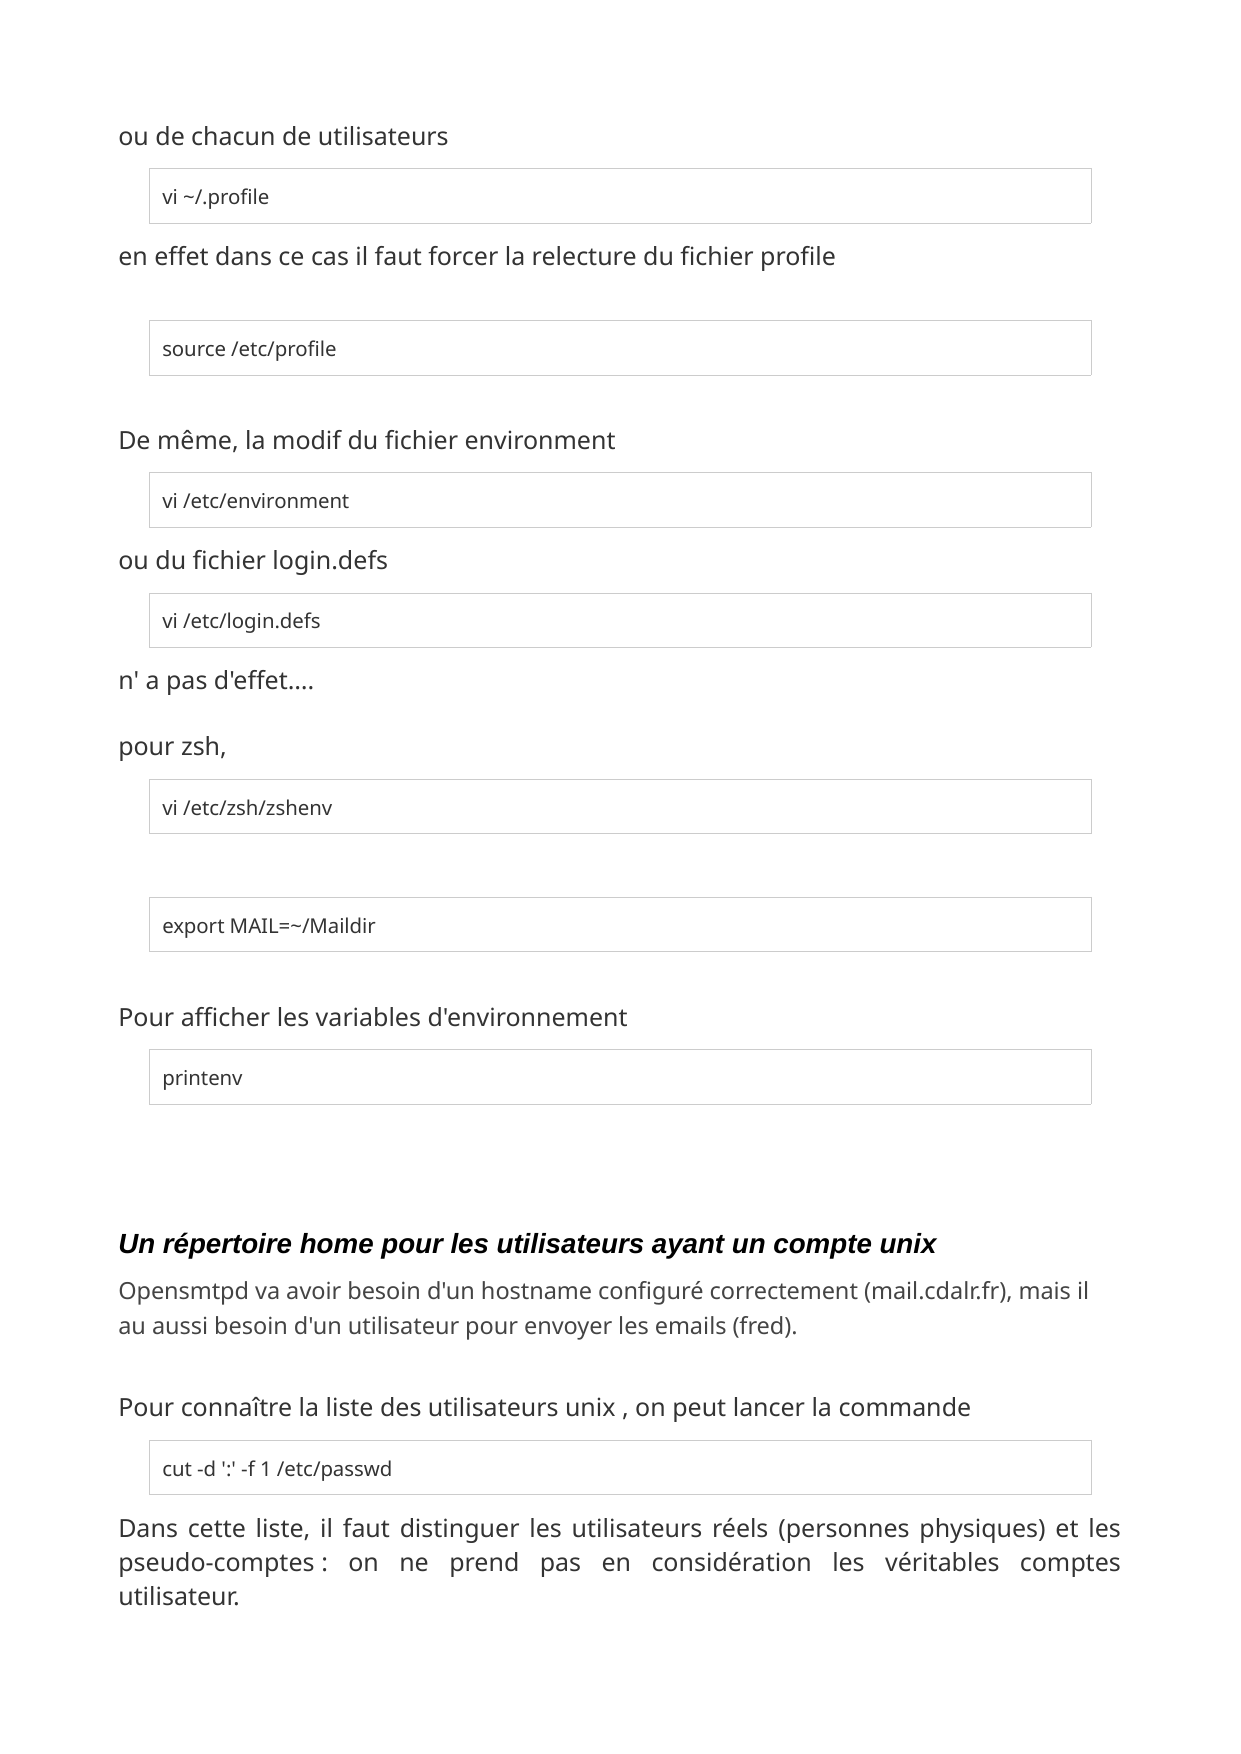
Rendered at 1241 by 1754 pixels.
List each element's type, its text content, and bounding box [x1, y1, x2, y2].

text Pour connaître la liste des utilisateurs unix , on peut lancer la commande [118, 1390, 1122, 1424]
text en effet dans ce cas il faut forcer la relecture du fichier profile [118, 238, 1122, 272]
text ou du fichier login.defs [118, 543, 1122, 577]
text Dans cette liste, il faut distinguer les utilisateurs réels (personnes physiques) et les pseudo-comptes : on ne prend pas en considération les véritables comptes utilisateur. [118, 1510, 1122, 1612]
text vi /etc/zsh/zshenv [150, 780, 1091, 833]
text vi /etc/login.defs [150, 594, 1091, 647]
text Pour afficher les variables d'environnement [118, 999, 1122, 1033]
text pour zsh, [118, 729, 1122, 763]
text n' a pas d'effet…. [118, 663, 1122, 697]
text export MAIL=~/Maildir [150, 898, 1091, 951]
text De même, la modif du fichier environment [118, 422, 1122, 457]
text source /etc/profile [150, 321, 1091, 375]
text vi /etc/environment [150, 473, 1091, 527]
text Opensmtpd va avoir besoin d'un hostname configuré correctement (mail.cdalr.fr), mais il au aussi besoin d'un utilisateur pour envoyer les emails (fred). [118, 1272, 1122, 1341]
text vi ~/.profile [150, 169, 1091, 223]
subtitle Un répertoire home pour les utilisateurs ayant un compte unix [118, 1228, 1122, 1260]
text ou de chacun de utilisateurs [118, 118, 1122, 152]
text printenv [150, 1050, 1091, 1104]
text cut -d ':' -f 1 /etc/passwd [150, 1441, 1091, 1494]
